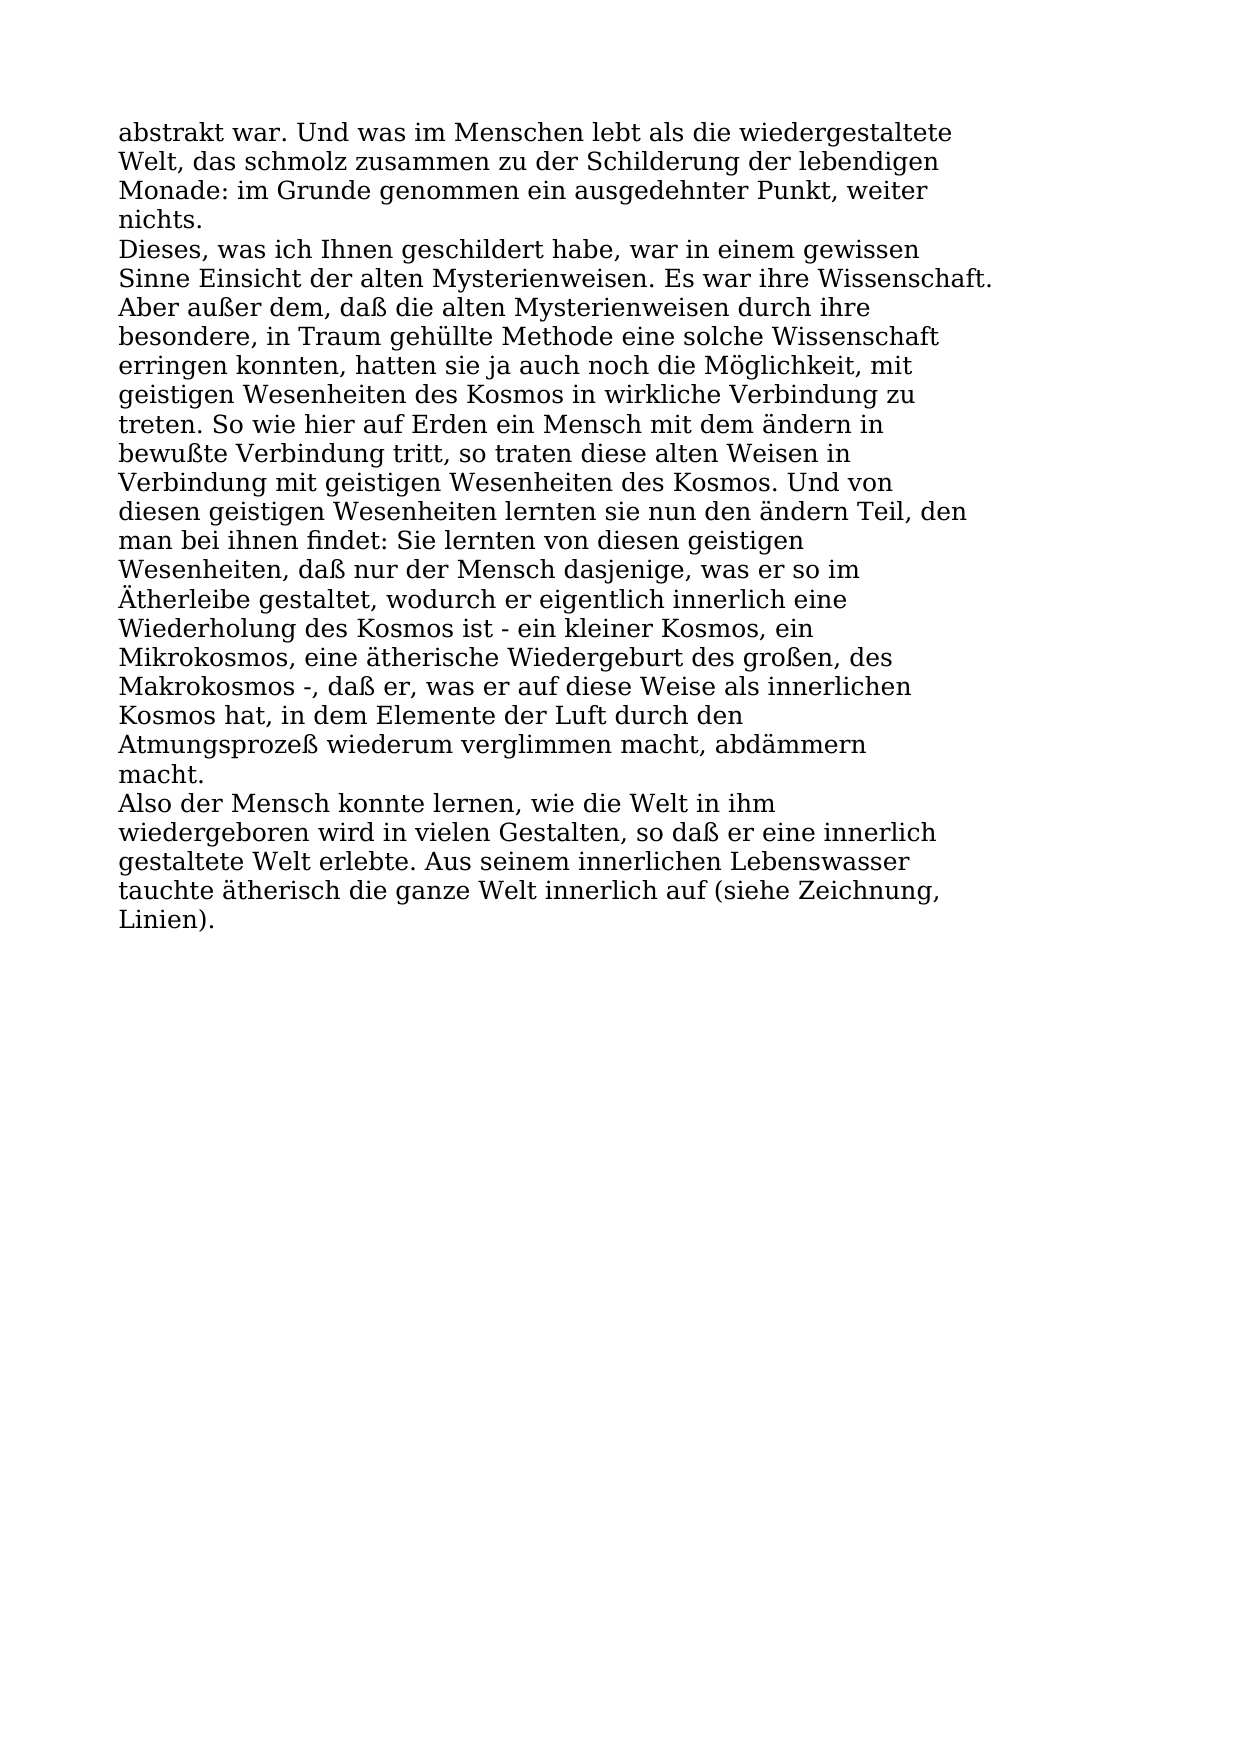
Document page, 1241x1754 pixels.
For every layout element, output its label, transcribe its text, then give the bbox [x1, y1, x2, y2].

text Ätherleibe gestaltet, wodurch er eigentlich innerlich eine [118, 585, 1122, 614]
text wiedergeboren wird in vielen Gestalten, so daß er eine innerlich [118, 818, 1122, 847]
text Atmungsprozeß wiederum verglimmen macht, abdämmern [118, 731, 1122, 760]
text erringen konnten, hatten sie ja auch noch die Möglichkeit, mit [118, 351, 1122, 381]
text Sinne Einsicht der alten Mysterienweisen. Es war ihre Wissenschaft. [118, 264, 1122, 293]
text macht. [118, 760, 1122, 789]
text geistigen Wesenheiten des Kosmos in wirkliche Verbindung zu [118, 381, 1122, 410]
text Monade: im Grunde genommen ein ausgedehnter Punkt, weiter [118, 176, 1122, 206]
text Dieses, was ich Ihnen geschildert habe, war in einem gewissen [118, 235, 1122, 264]
text abstrakt war. Und was im Menschen lebt als die wiedergestaltete [118, 118, 1122, 147]
text treten. So wie hier auf Erden ein Mensch mit dem ändern in [118, 410, 1122, 439]
text Makrokosmos -, daß er, was er auf diese Weise als innerlichen [118, 672, 1122, 701]
text Wiederholung des Kosmos ist - ein kleiner Kosmos, ein [118, 614, 1122, 643]
text Aber außer dem, daß die alten Mysterienweisen durch ihre [118, 293, 1122, 322]
text Welt, das schmolz zusammen zu der Schilderung der lebendigen [118, 147, 1122, 176]
text tauchte ätherisch die ganze Welt innerlich auf (siehe Zeichnung, [118, 876, 1122, 906]
text Kosmos hat, in dem Elemente der Luft durch den [118, 701, 1122, 731]
text Wesenheiten, daß nur der Mensch dasjenige, was er so im [118, 556, 1122, 585]
text Also der Mensch konnte lernen, wie die Welt in ihm [118, 789, 1122, 818]
text gestaltete Welt erlebte. Aus seinem innerlichen Lebenswasser [118, 847, 1122, 876]
text besondere, in Traum gehüllte Methode eine solche Wissenschaft [118, 322, 1122, 351]
text bewußte Verbindung tritt, so traten diese alten Weisen in [118, 439, 1122, 468]
text Linien). [118, 906, 1122, 935]
text Verbindung mit geistigen Wesenheiten des Kosmos. Und von [118, 468, 1122, 497]
text nichts. [118, 206, 1122, 235]
text diesen geistigen Wesenheiten lernten sie nun den ändern Teil, den [118, 497, 1122, 526]
text man bei ihnen findet: Sie lernten von diesen geistigen [118, 526, 1122, 556]
text Mikrokosmos, eine ätherische Wiedergeburt des großen, des [118, 643, 1122, 672]
